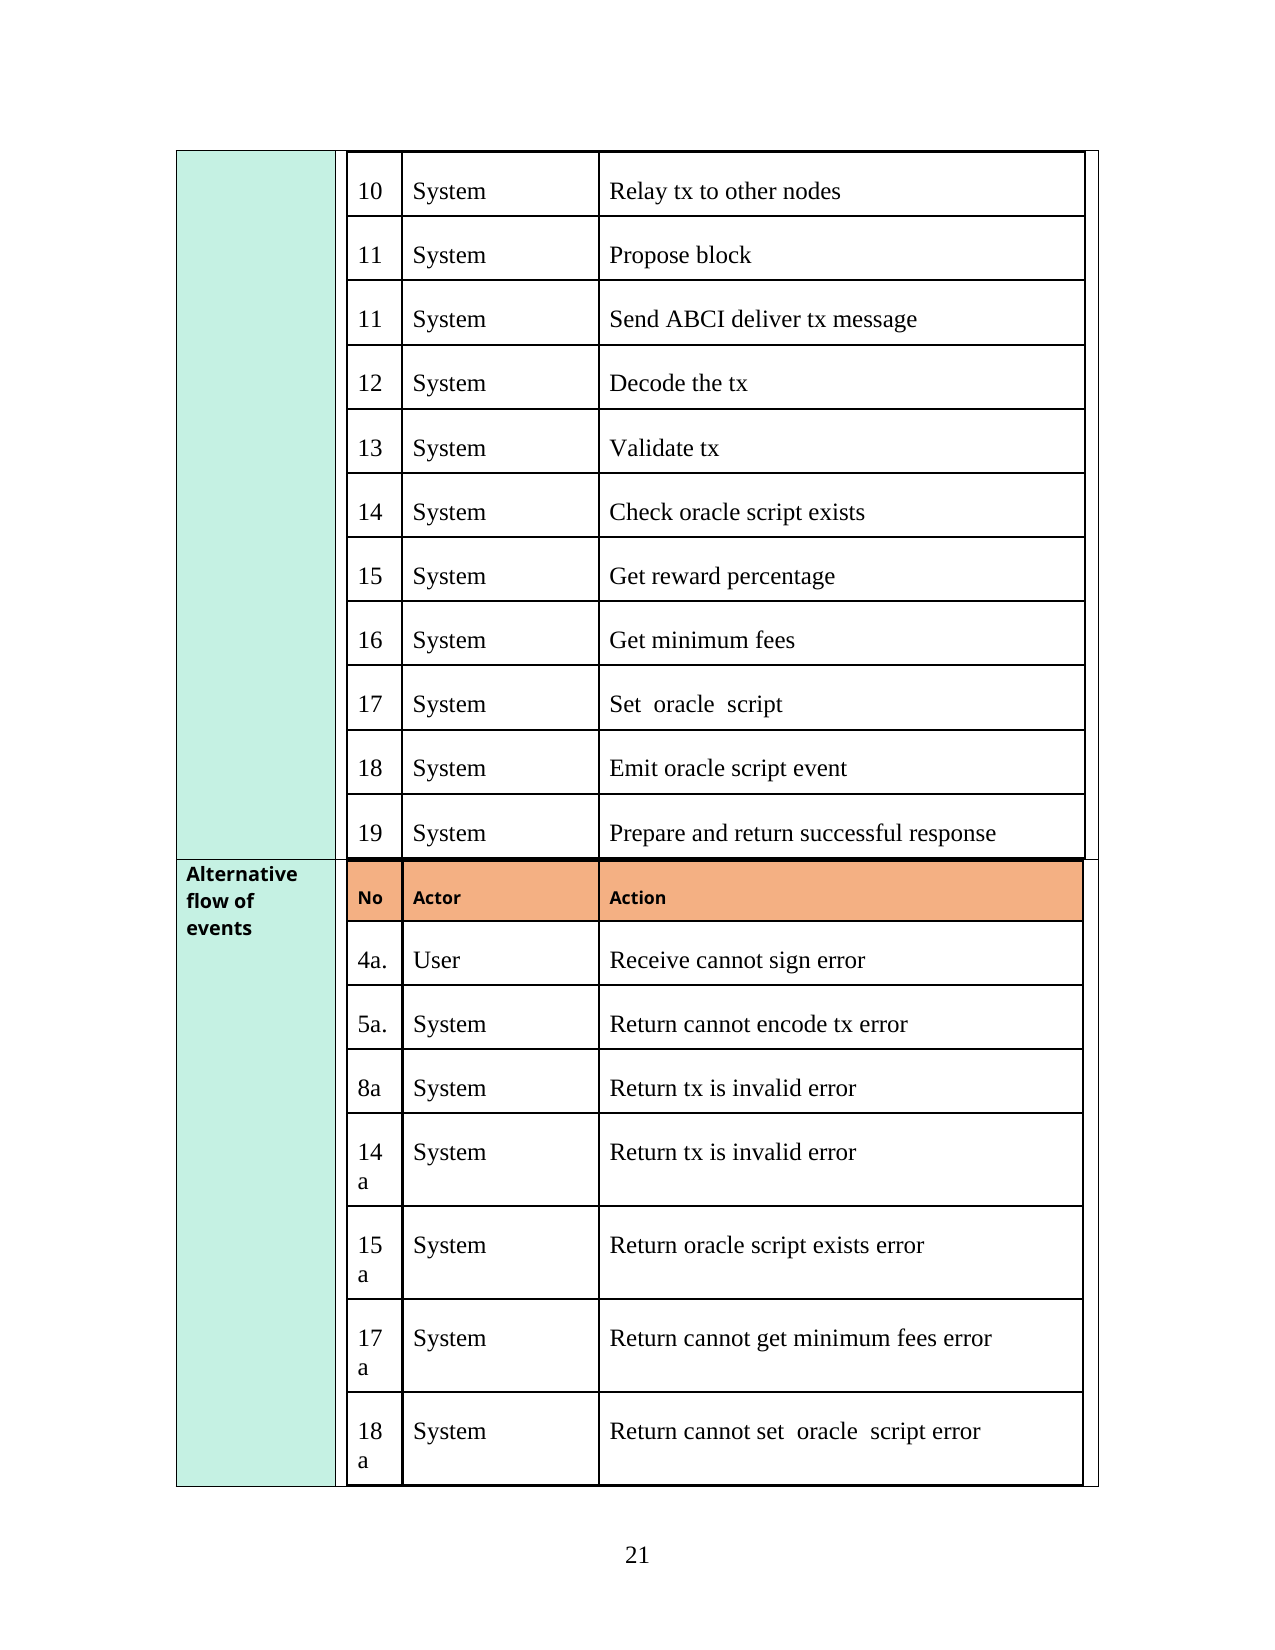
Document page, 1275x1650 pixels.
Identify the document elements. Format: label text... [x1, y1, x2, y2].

table_header No [348, 862, 401, 920]
table_cell 11 [348, 281, 401, 343]
table_cell 8a [348, 1050, 401, 1112]
table_cell 14a [348, 1114, 401, 1205]
table_cell System [404, 1393, 598, 1484]
table_header Action [600, 862, 1082, 920]
table_cell System [403, 153, 598, 215]
table_cell Return tx is invalid error [600, 1114, 1082, 1205]
table_cell 10 [348, 153, 401, 215]
table_cell [336, 860, 346, 1486]
table_cell System [403, 217, 598, 279]
table_cell System [403, 731, 598, 793]
table_cell Return cannot encode tx error [600, 986, 1082, 1048]
table_cell System [404, 1114, 598, 1205]
table_cell 16 [348, 602, 401, 664]
table_cell 18 [348, 731, 401, 793]
table_cell Get reward percentage [600, 538, 1084, 600]
table_cell System [403, 538, 598, 600]
table_cell 14 [348, 474, 401, 536]
table_cell Propose block [600, 217, 1084, 279]
table_cell System [403, 602, 598, 664]
table_cell 4a. [348, 922, 401, 984]
table_cell System [403, 410, 598, 472]
table_cell 13 [348, 410, 401, 472]
table_cell System [403, 795, 598, 857]
table_cell [177, 151, 335, 859]
table_cell Alternative flow of events [177, 860, 335, 1486]
table_cell 15a [348, 1207, 401, 1298]
table_cell Emit oracle script event [600, 731, 1084, 793]
table_cell Check oracle script exists [600, 474, 1084, 536]
table_cell [336, 151, 346, 859]
table_cell System [404, 1207, 598, 1298]
table_cell System [404, 986, 598, 1048]
table_cell 5a. [348, 986, 401, 1048]
table_cell Prepare and return successful response [600, 795, 1084, 857]
table_cell [1086, 151, 1098, 859]
table_cell Return tx is invalid error [600, 1050, 1082, 1112]
table_cell System [403, 474, 598, 536]
table_cell 15 [348, 538, 401, 600]
table_cell System [403, 346, 598, 408]
table_cell Decode the tx [600, 346, 1084, 408]
table_cell Return cannot get minimum fees error [600, 1300, 1082, 1391]
table_cell 12 [348, 346, 401, 408]
table_cell Return cannot set oracle script error [600, 1393, 1082, 1484]
table_cell [1084, 860, 1098, 1486]
table_cell 18a [348, 1393, 401, 1484]
table_cell Return oracle script exists error [600, 1207, 1082, 1298]
table_cell System [404, 1050, 598, 1112]
table_cell Set oracle script [600, 666, 1084, 728]
table_cell System [403, 281, 598, 343]
table_cell Validate tx [600, 410, 1084, 472]
table_cell 19 [348, 795, 401, 857]
table_cell User [404, 922, 598, 984]
table_cell Relay tx to other nodes [600, 153, 1084, 215]
table_cell Get minimum fees [600, 602, 1084, 664]
table_cell System [403, 666, 598, 728]
table_cell 17a [348, 1300, 401, 1391]
table_cell System [404, 1300, 598, 1391]
table_cell Send ABCI deliver tx message [600, 281, 1084, 343]
table_cell 11 [348, 217, 401, 279]
table_header Actor [404, 862, 598, 920]
table_cell Receive cannot sign error [600, 922, 1082, 984]
table_cell 17 [348, 666, 401, 728]
